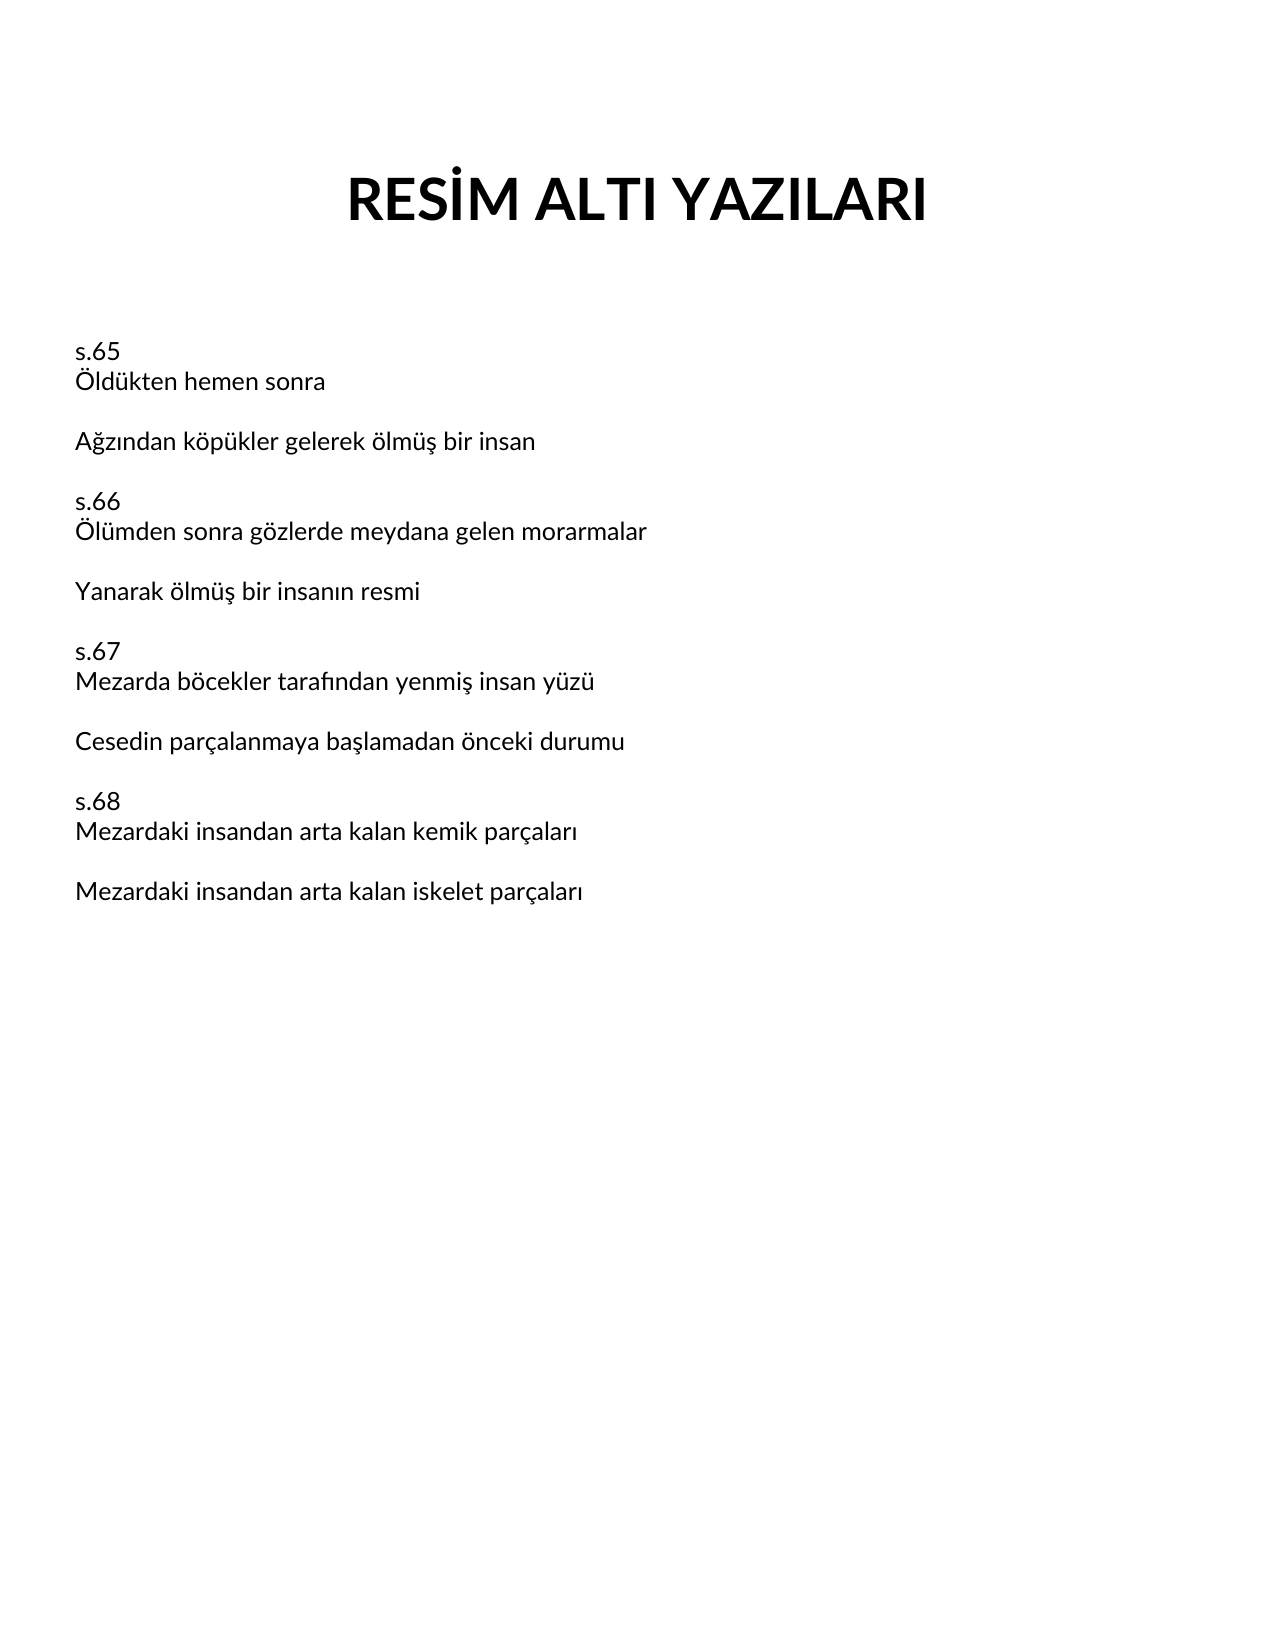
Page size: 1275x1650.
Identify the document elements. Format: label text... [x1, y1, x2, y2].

subtitle RESİM ALTI YAZILARI [75, 162, 1200, 232]
text Ağzından köpükler gelerek ölmüş bir insan [75, 426, 1200, 456]
text Mezardaki insandan arta kalan kemik parçaları [75, 816, 1200, 846]
text Öldükten hemen sonra [75, 366, 1200, 396]
text Yanarak ölmüş bir insanın resmi [75, 576, 1200, 606]
text s.66 [75, 486, 1200, 516]
text s.65 [75, 336, 1200, 366]
text Mezardaki insandan arta kalan iskelet parçaları [75, 876, 1200, 906]
text Ölümden sonra gözlerde meydana gelen morarmalar [75, 516, 1200, 546]
text Cesedin parçalanmaya başlamadan önceki durumu [75, 726, 1200, 756]
text Mezarda böcekler tarafından yenmiş insan yüzü [75, 666, 1200, 696]
text s.67 [75, 636, 1200, 666]
text s.68 [75, 786, 1200, 816]
